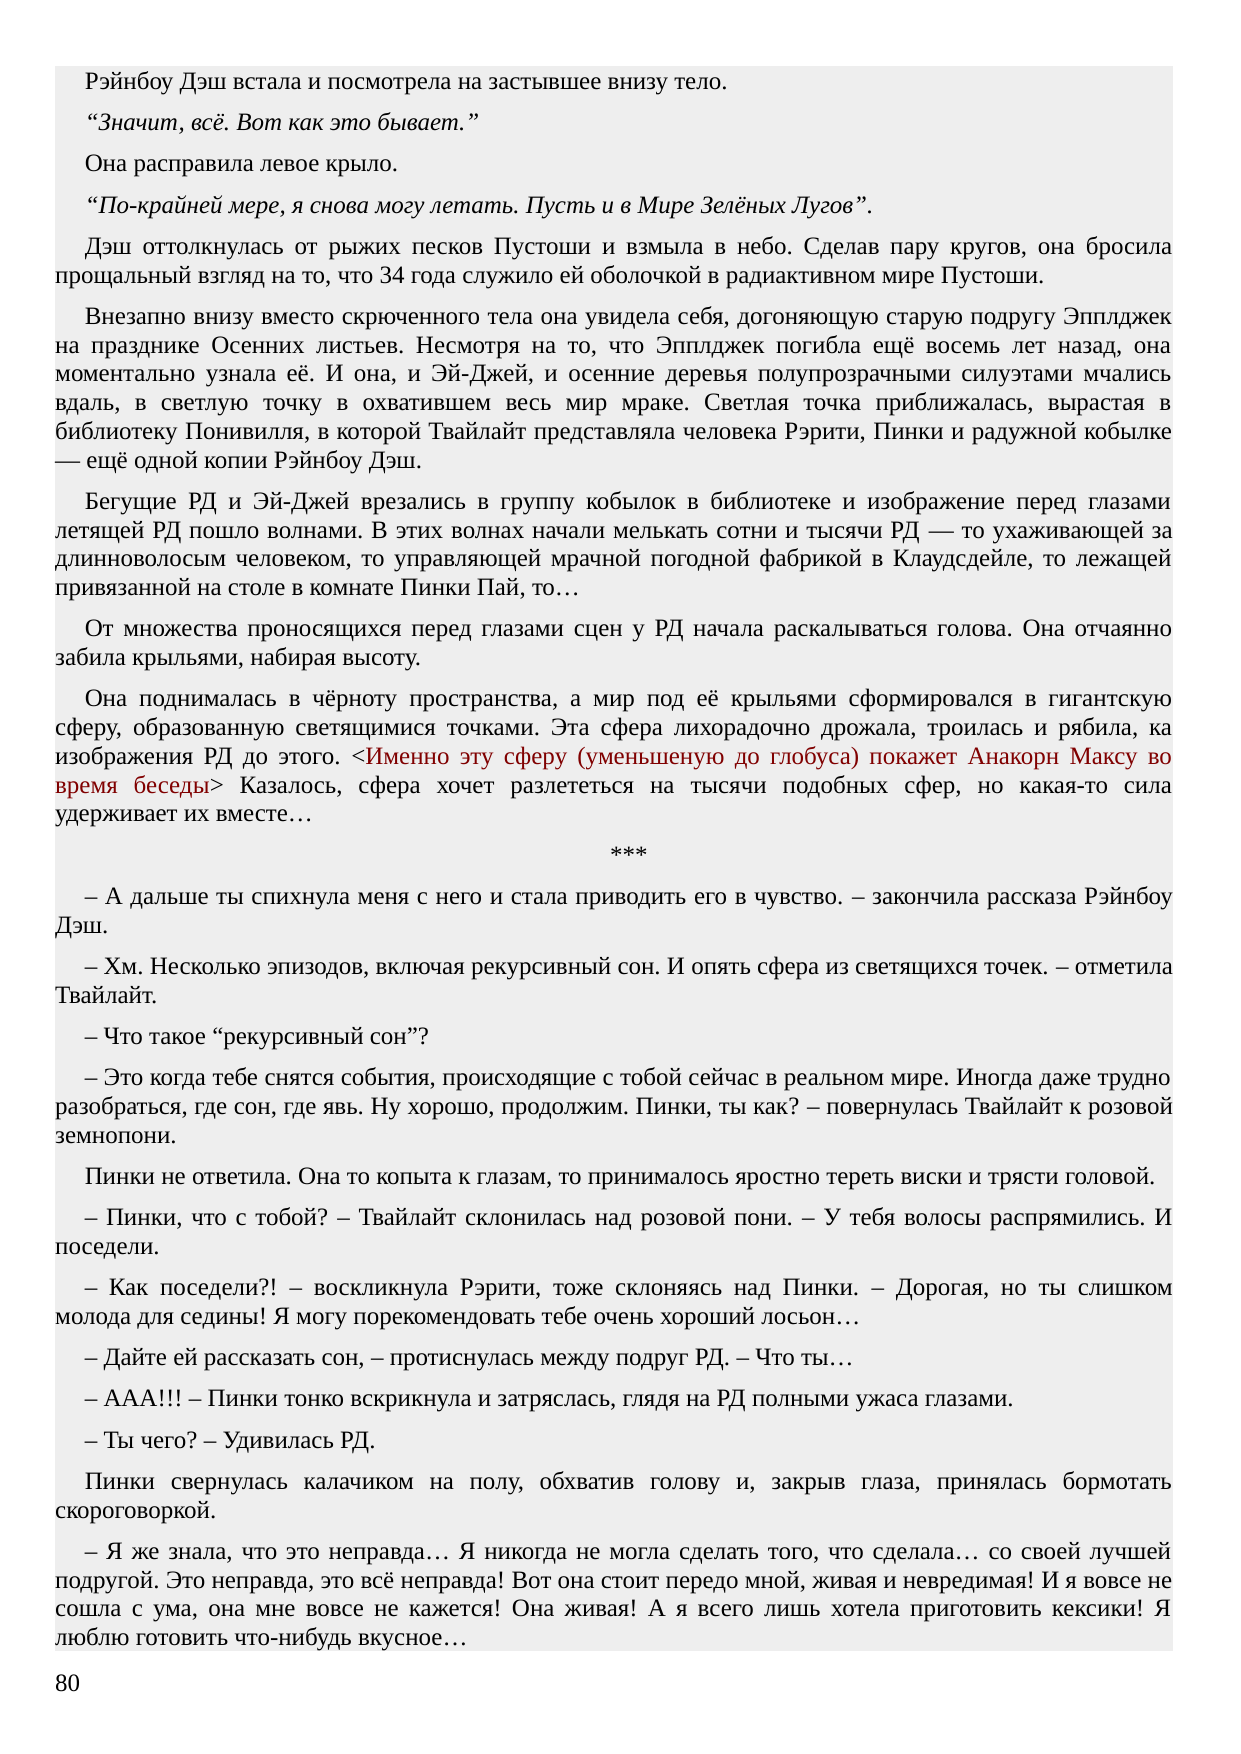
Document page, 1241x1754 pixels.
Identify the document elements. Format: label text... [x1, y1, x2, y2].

text “Значит, всё. Вот как это бывает.” [55, 107, 1173, 136]
text *** [55, 840, 1173, 868]
text – Дайте ей рассказать сон, – протиснулась между подруг РД. – Что ты… [55, 1342, 1173, 1371]
text “По-крайней мере, я снова могу летать. Пусть и в Мире Зелёных Лугов”. [55, 190, 1173, 218]
text Бегущие РД и Эй-Джей врезались в группу кобылок в библиотеке и изображение перед глазами летящей РД пошло волнами. В этих волнах начали мелькать сотни и тысячи РД — то ухаживающей за длинноволосым человеком, то управляющей мрачной погодной фабрикой в Клаудсдейле, то лежащей привязанной на столе в комнате Пинки Пай, то… [55, 486, 1173, 601]
text – Ты чего? – Удивилась РД. [55, 1425, 1173, 1453]
text Внезапно внизу вместо скрюченного тела она увидела себя, догоняющую старую подругу Эпплджек на празднике Осенних листьев. Несмотря на то, что Эпплджек погибла ещё восемь лет назад, она моментально узнала её. И она, и Эй-Джей, и осенние деревья полупрозрачными силуэтами мчались вдаль, в светлую точку в охватившем весь мир мраке. Светлая точка приближалась, вырастая в библиотеку Понивилля, в которой Твайлайт представляла человека Рэрити, Пинки и радужной кобылке — ещё одной копии Рэйнбоу Дэш. [55, 301, 1173, 473]
text – А дальше ты спихнула меня с него и стала приводить его в чувство. – закончила рассказа Рэйнбоу Дэш. [55, 881, 1173, 938]
text Она поднималась в чёрноту пространства, а мир под её крыльями сформировался в гигантскую сферу, образованную светящимися точками. Эта сфера лихорадочно дрожала, троилась и рябила, ка изображения РД до этого. <Именно эту сферу (уменьшеную до глобуса) покажет Анакорн Максу во время беседы> Казалось, сфера хочет разлететься на тысячи подобных сфер, но какая-то сила удерживает их вместе… [55, 683, 1173, 827]
text Она расправила левое крыло. [55, 148, 1173, 177]
text – Я же знала, что это неправда… Я никогда не могла сделать того, что сделала… со своей лучшей подругой. Это неправда, это всё неправда! Вот она стоит передо мной, живая и невредимая! И я вовсе не сошла с ума, она мне вовсе не кажется! Она живая! А я всего лишь хотела приготовить кексики! Я люблю готовить что-нибудь вкусное… [55, 1536, 1173, 1651]
text – Как поседели?! – воскликнула Рэрити, тоже склоняясь над Пинки. – Дорогая, но ты слишком молода для седины! Я могу порекомендовать тебе очень хороший лосьон… [55, 1272, 1173, 1330]
text От множества проносящихся перед глазами сцен у РД начала раскалываться голова. Она отчаянно забила крыльями, набирая высоту. [55, 613, 1173, 671]
text Пинки не ответила. Она то копыта к глазам, то принималось яростно тереть виски и трясти головой. [55, 1161, 1173, 1190]
text – Пинки, что с тобой? – Твайлайт склонилась над розовой пони. – У тебя волосы распрямились. И поседели. [55, 1202, 1173, 1260]
text Дэш оттолкнулась от рыжих песков Пустоши и взмыла в небо. Сделав пару кругов, она бросила прощальный взгляд на то, что 34 года служило ей оболочкой в радиактивном мире Пустоши. [55, 231, 1173, 288]
text – Это когда тебе снятся события, происходящие с тобой сейчас в реальном мире. Иногда даже трудно разобраться, где сон, где явь. Ну хорошо, продолжим. Пинки, ты как? – повернулась Твайлайт к розовой земнопони. [55, 1062, 1173, 1148]
text Пинки свернулась калачиком на полу, обхватив голову и, закрыв глаза, принялась бормотать скороговоркой. [55, 1466, 1173, 1523]
text Рэйнбоу Дэш встала и посмотрела на застывшее внизу тело. [55, 66, 1173, 95]
text – ААА!!! – Пинки тонко вскрикнула и затряслась, глядя на РД полными ужаса глазами. [55, 1383, 1173, 1412]
text – Что такое “рекурсивный сон”? [55, 1021, 1173, 1050]
text – Хм. Несколько эпизодов, включая рекурсивный сон. И опять сфера из светящихся точек. – отметила Твайлайт. [55, 951, 1173, 1008]
